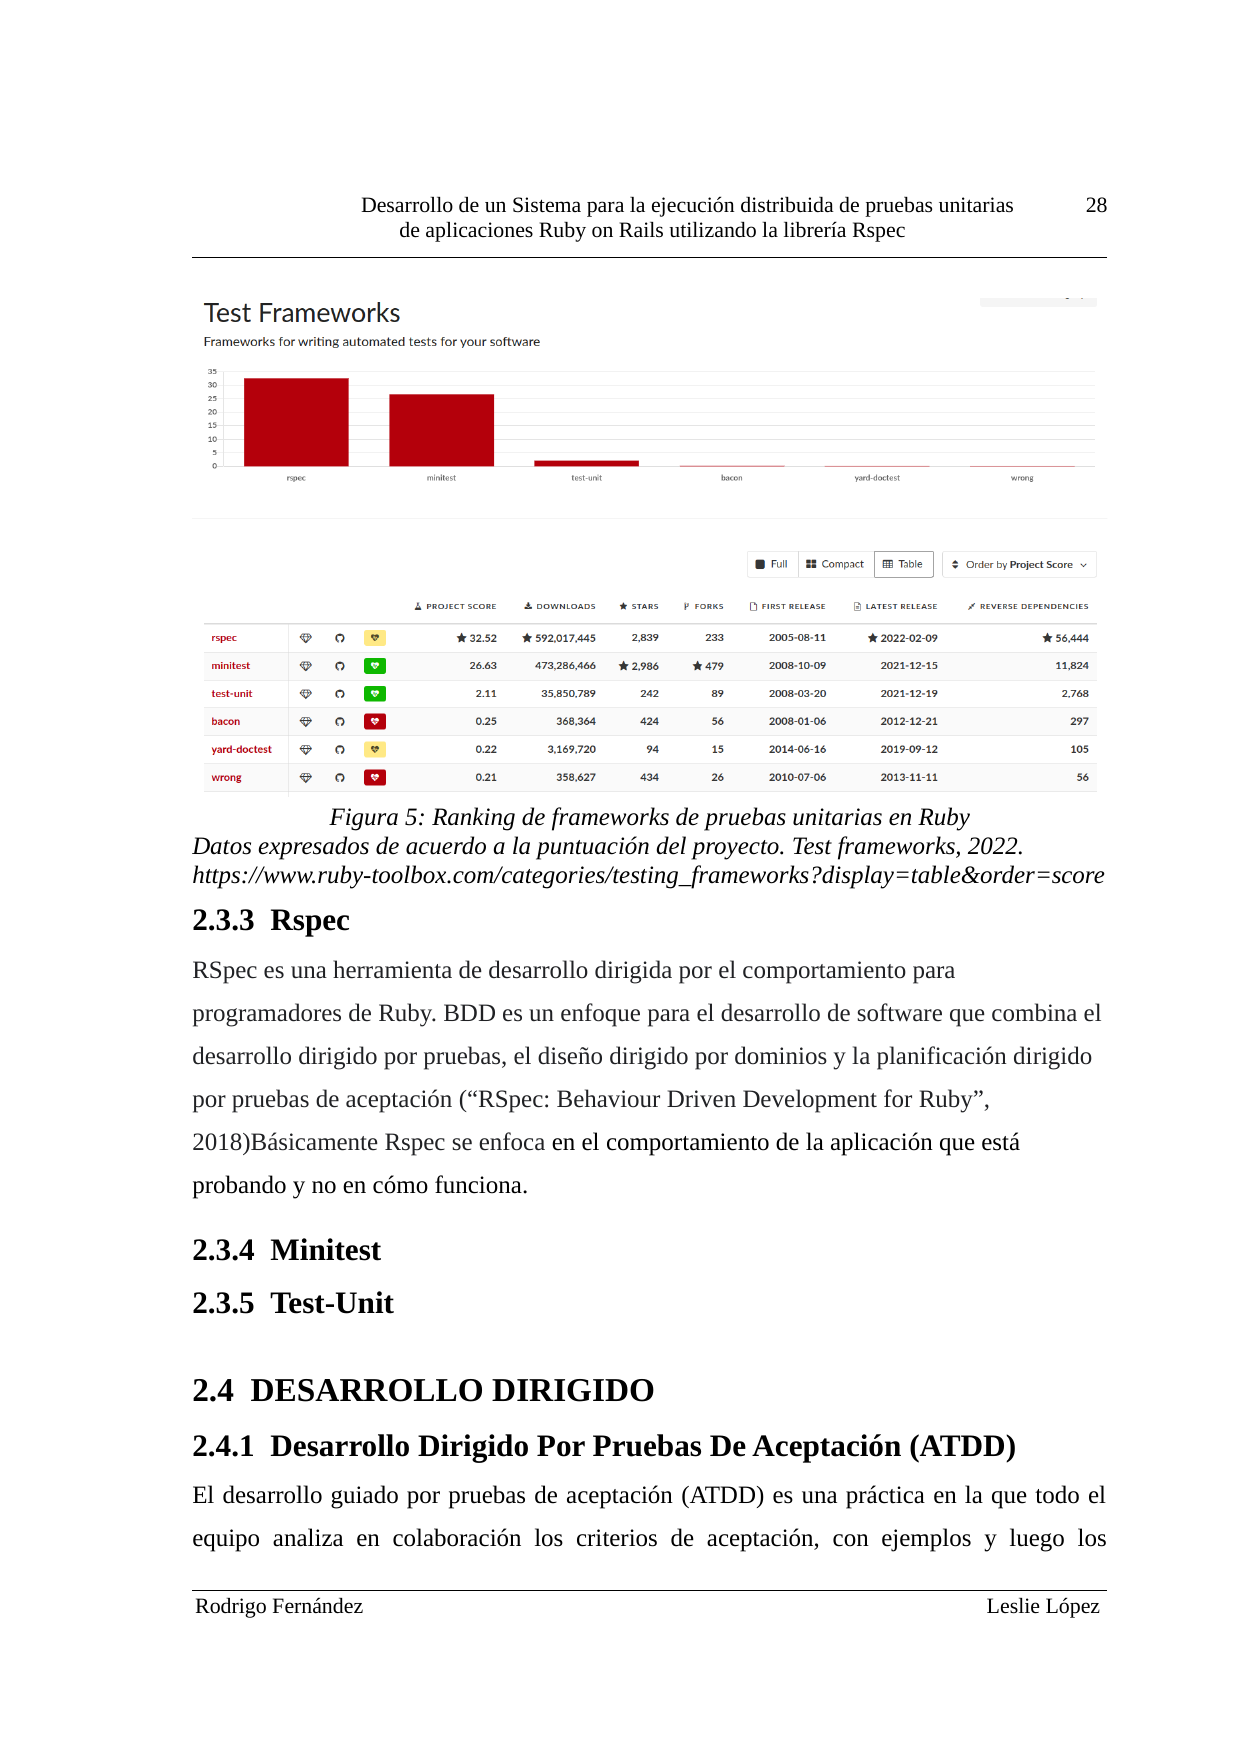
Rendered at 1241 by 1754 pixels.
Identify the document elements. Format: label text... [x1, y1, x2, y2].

text Datos expresados de acuerdo a la puntuación del proyecto. Test frameworks, 2022. https://www.ruby-toolbox.com/categories/testing_frameworks?display=table&order=score [192, 831, 1107, 888]
subtitle minitest [192, 1231, 1107, 1267]
text Figura 5: Ranking de frameworks de pruebas unitarias en Ruby [192, 797, 1107, 831]
text [192, 286, 1107, 298]
picture [192, 298, 1108, 797]
subtitle Rspec [192, 901, 1107, 937]
subtitle Test-Unit [192, 1285, 1107, 1321]
text RSpec es una herramienta de desarrollo dirigida por el comportamiento para programadores de Ruby. BDD es un enfoque para el desarrollo de software que combina el desarrollo dirigido por pruebas, el diseño dirigido por dominios y la planificación dirigido por pruebas de aceptación (“RSpec: Behaviour Driven Development for Ruby”, 2018)Básicamente Rspec se enfoca en el comportamiento de la aplicación que está probando y no en cómo funciona. [192, 955, 1107, 1199]
text El desarrollo guiado por pruebas de aceptación (ATDD) es una práctica en la que todo el equipo analiza en colaboración los criterios de aceptación, con ejemplos y luego los [192, 1480, 1107, 1552]
subtitle Desarrollo dirigido [192, 1371, 1107, 1409]
subtitle Desarrollo dirigido por pruebas de aceptación (ATDD) [192, 1427, 1107, 1463]
